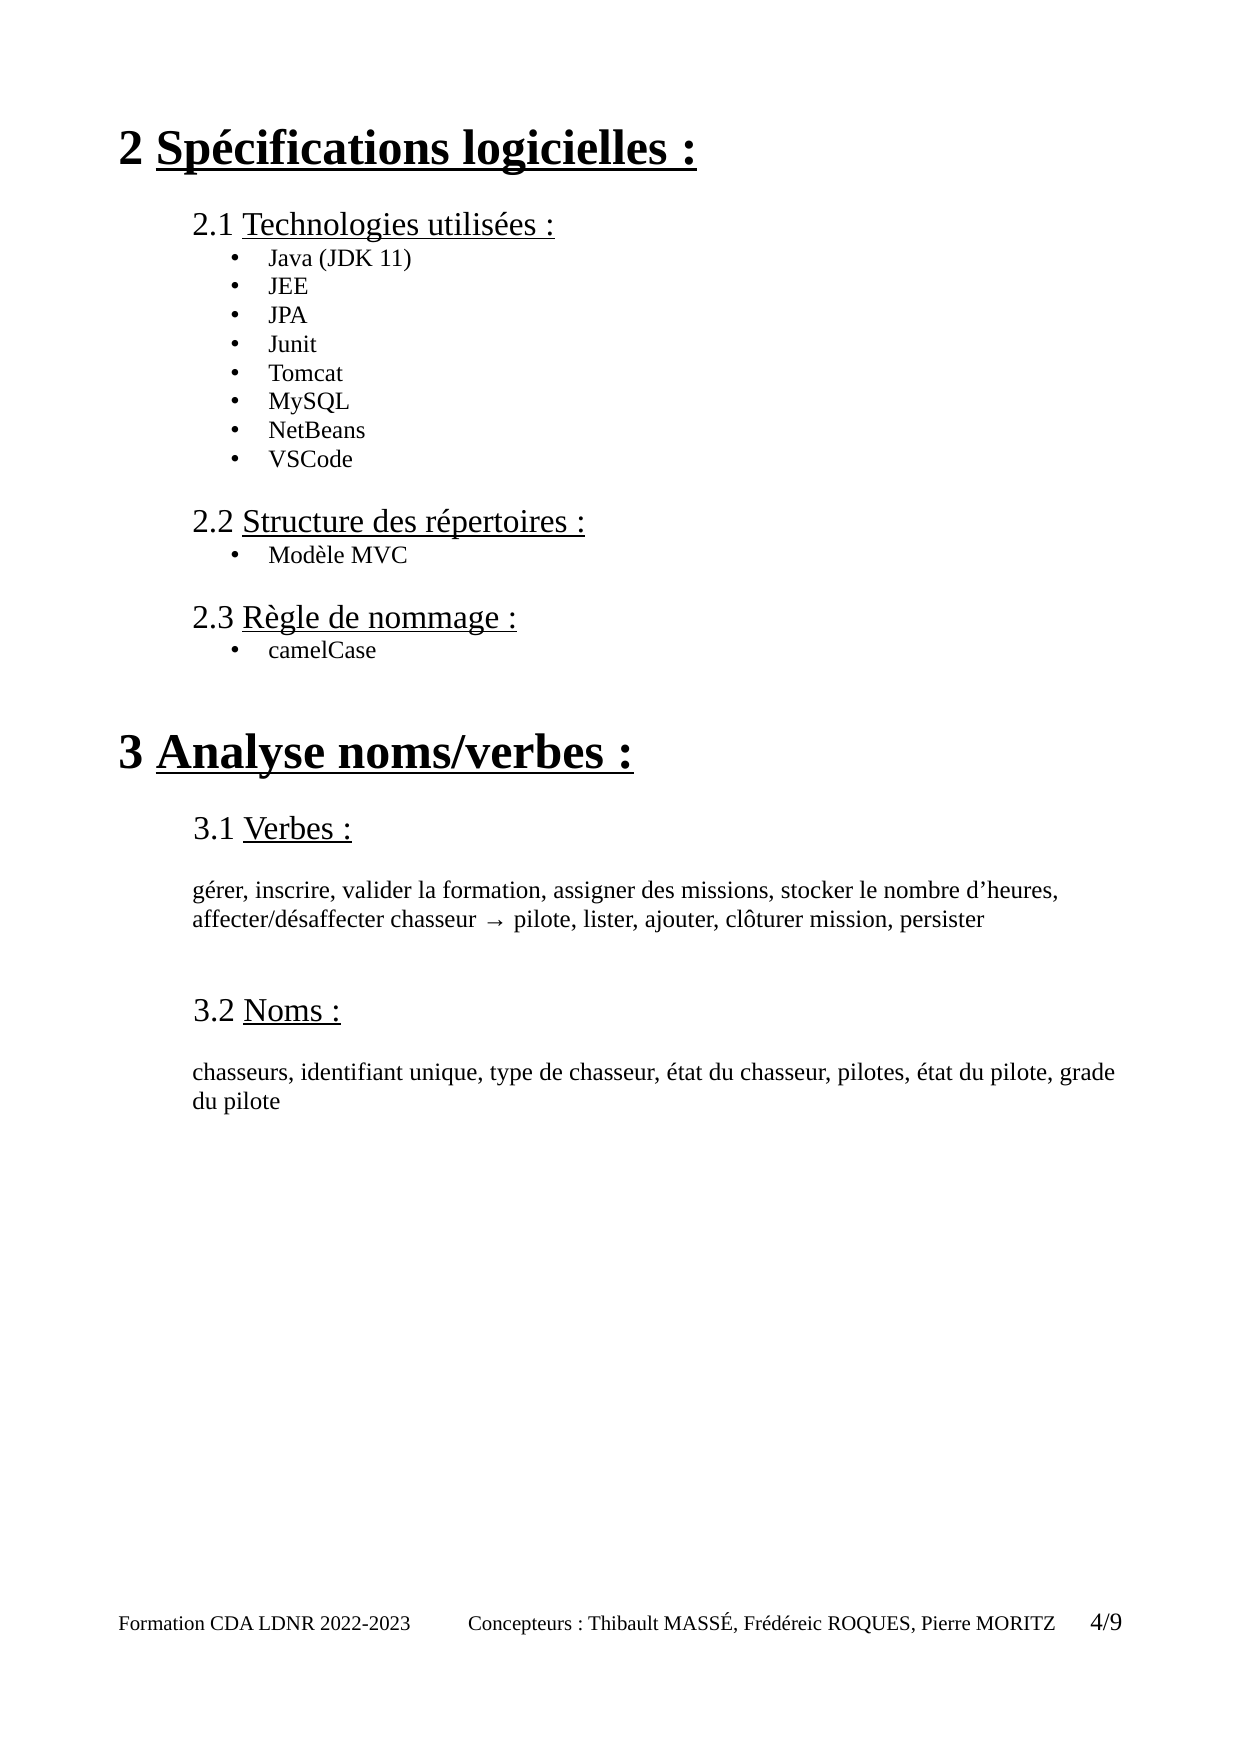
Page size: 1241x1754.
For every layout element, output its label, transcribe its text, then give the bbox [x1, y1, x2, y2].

text 2.2 Structure des répertoires : [118, 501, 1122, 540]
text chasseurs, identifiant unique, type de chasseur, état du chasseur, pilotes, état du pilote, grade du pilote [118, 1057, 1122, 1115]
list Tomcat [231, 358, 1122, 386]
list Modèle MVC [231, 540, 1122, 568]
list camelCase [231, 636, 1122, 664]
list JEE [231, 271, 1122, 300]
list VSCode [231, 444, 1122, 473]
text 3 Analyse noms/verbes : [118, 722, 1122, 779]
text 2.1 Technologies utilisées : [118, 204, 1122, 243]
list NetBeans [231, 415, 1122, 444]
list 3.1 Verbes : [156, 808, 1122, 846]
list MySQL [231, 386, 1122, 415]
list JPA [231, 300, 1122, 329]
text 2 Spécifications logicielles : [118, 118, 1122, 176]
text gérer, inscrire, valider la formation, assigner des missions, stocker le nombre d’heures, affecter/désaffecter chasseur → pilote, lister, ajouter, clôturer mission, persister [118, 875, 1122, 933]
list Junit [231, 329, 1122, 358]
list Java (JDK 11) [231, 243, 1122, 271]
text 2.3 Règle de nommage : [118, 597, 1122, 636]
list 3.2 Noms : [156, 990, 1122, 1028]
